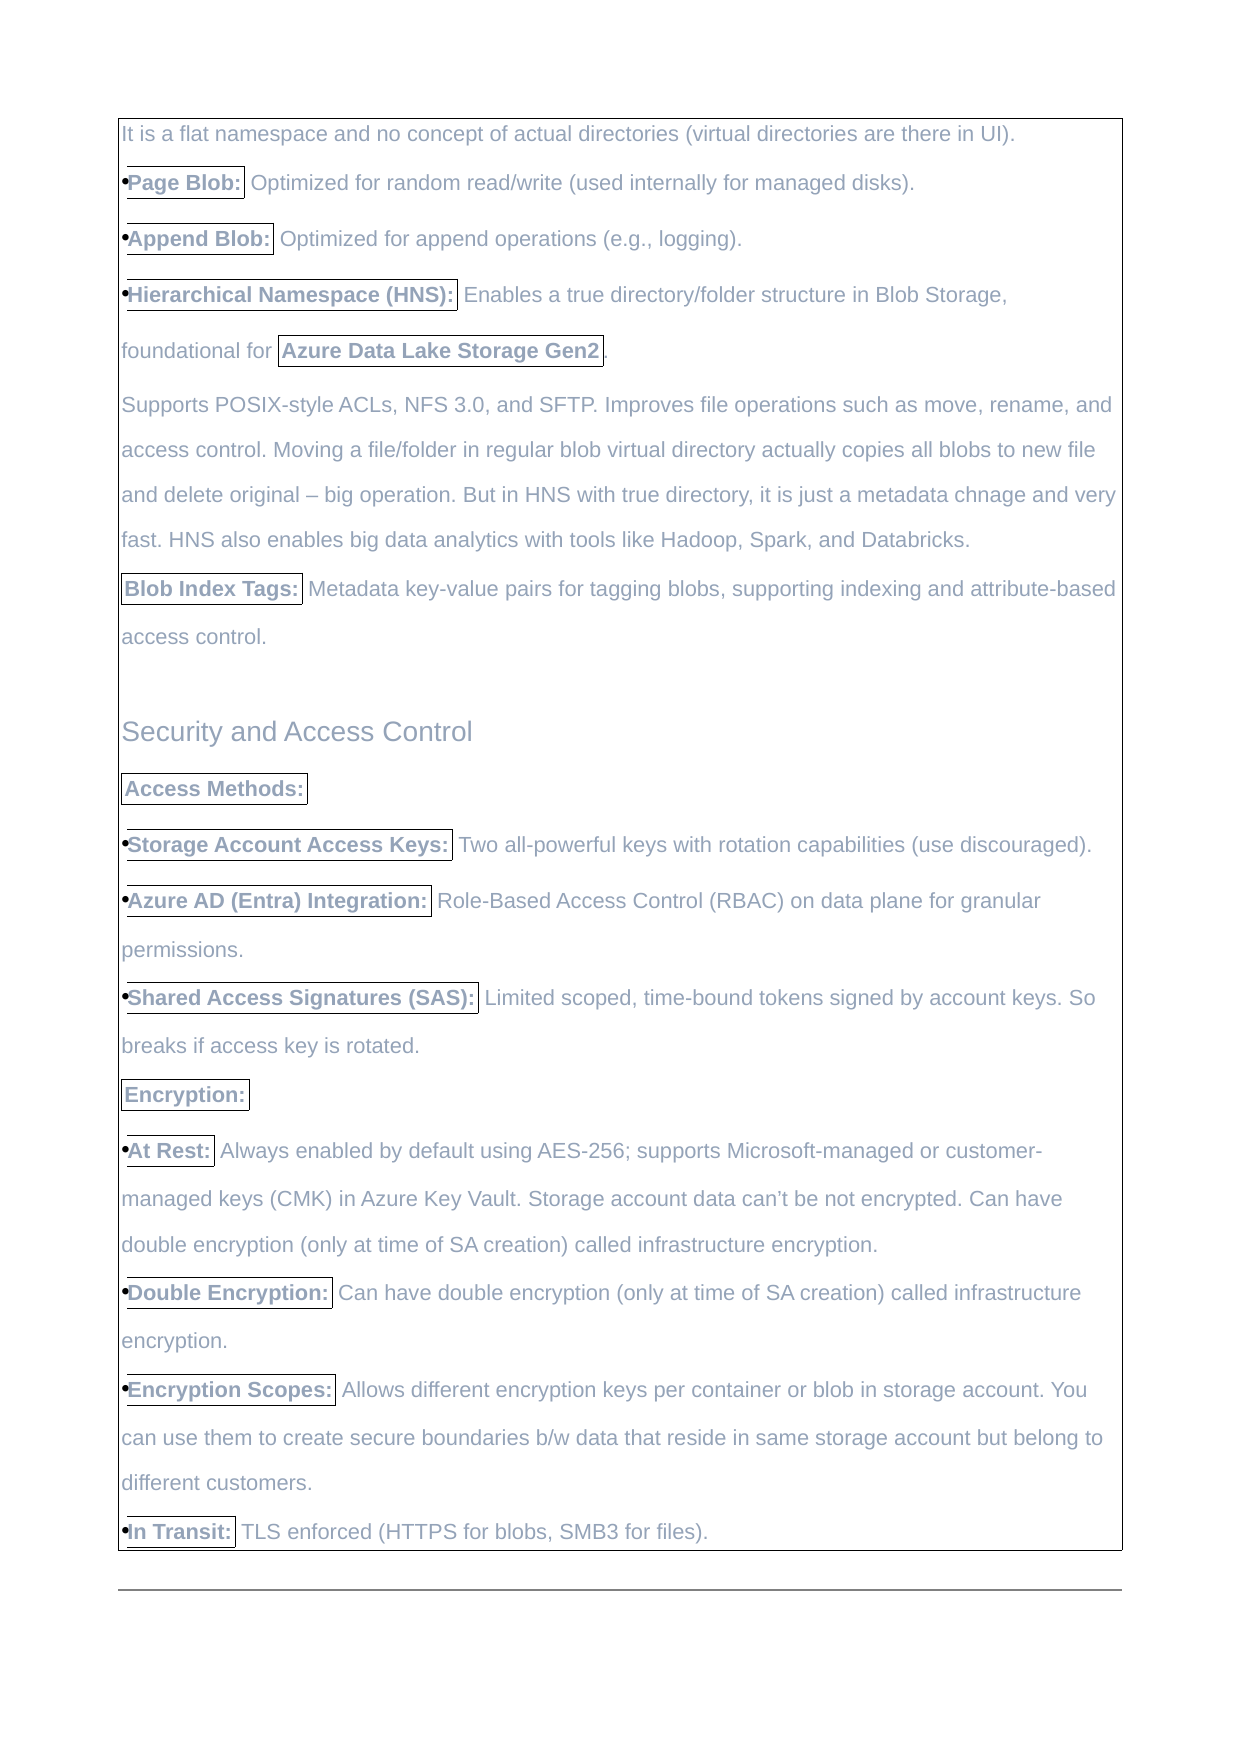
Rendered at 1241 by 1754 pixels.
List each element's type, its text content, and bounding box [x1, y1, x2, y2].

list Storage Account Access Keys: Two all-powerful keys with rotation capabilities (use discouraged). [119, 826, 1122, 860]
list Blob Index Tags: Metadata key-value pairs for tagging blobs, supporting indexing and attribute-based access control. [119, 570, 1122, 649]
list At Rest: Always enabled by default using AES-256; supports Microsoft-managed or customer-managed keys (CMK) in Azure Key Vault. Storage account data can’t be not encrypted. Can have double encryption (only at time of SA creation) called infrastructure encryption. [119, 1132, 1122, 1257]
list Double Encryption: Can have double encryption (only at time of SA creation) called infrastructure encryption. [119, 1274, 1122, 1353]
list Azure AD (Entra) Integration: Role-Based Access Control (RBAC) on data plane for granular permissions. [119, 882, 1122, 962]
list It is a flat namespace and no concept of actual directories (virtual directories are there in UI). [119, 119, 1122, 146]
list Page Blob: Optimized for random read/write (used internally for managed disks). [119, 163, 1122, 198]
list Hierarchical Namespace (HNS): Enables a true directory/folder structure in Blob Storage, foundational for Azure Data Lake Storage Gen2. [119, 276, 1122, 366]
subtitle Security and Access Control [119, 712, 1122, 747]
list Shared Access Signatures (SAS): Limited scoped, time-bound tokens signed by account keys. So breaks if access key is rotated. [119, 979, 1122, 1059]
list In Transit: TLS enforced (HTTPS for blobs, SMB3 for files). [119, 1513, 1122, 1550]
list Supports POSIX-style ACLs, NFS 3.0, and SFTP. Improves file operations such as move, rename, and access control. Moving a file/folder in regular blob virtual directory actually copies all blobs to new file and delete original – big operation. But in HNS with true directory, it is just a metadata chnage and very fast. HNS also enables big data analytics with tools like Hadoop, Spark, and Databricks. [119, 388, 1122, 553]
list Access Methods: [119, 770, 1122, 804]
list Encryption Scopes: Allows different encryption keys per container or blob in storage account. You can use them to create secure boundaries b/w data that reside in same storage account but belong to different customers. [119, 1371, 1122, 1496]
list Append Blob: Optimized for append operations (e.g., logging). [119, 220, 1122, 254]
list Encryption: [119, 1076, 1122, 1110]
